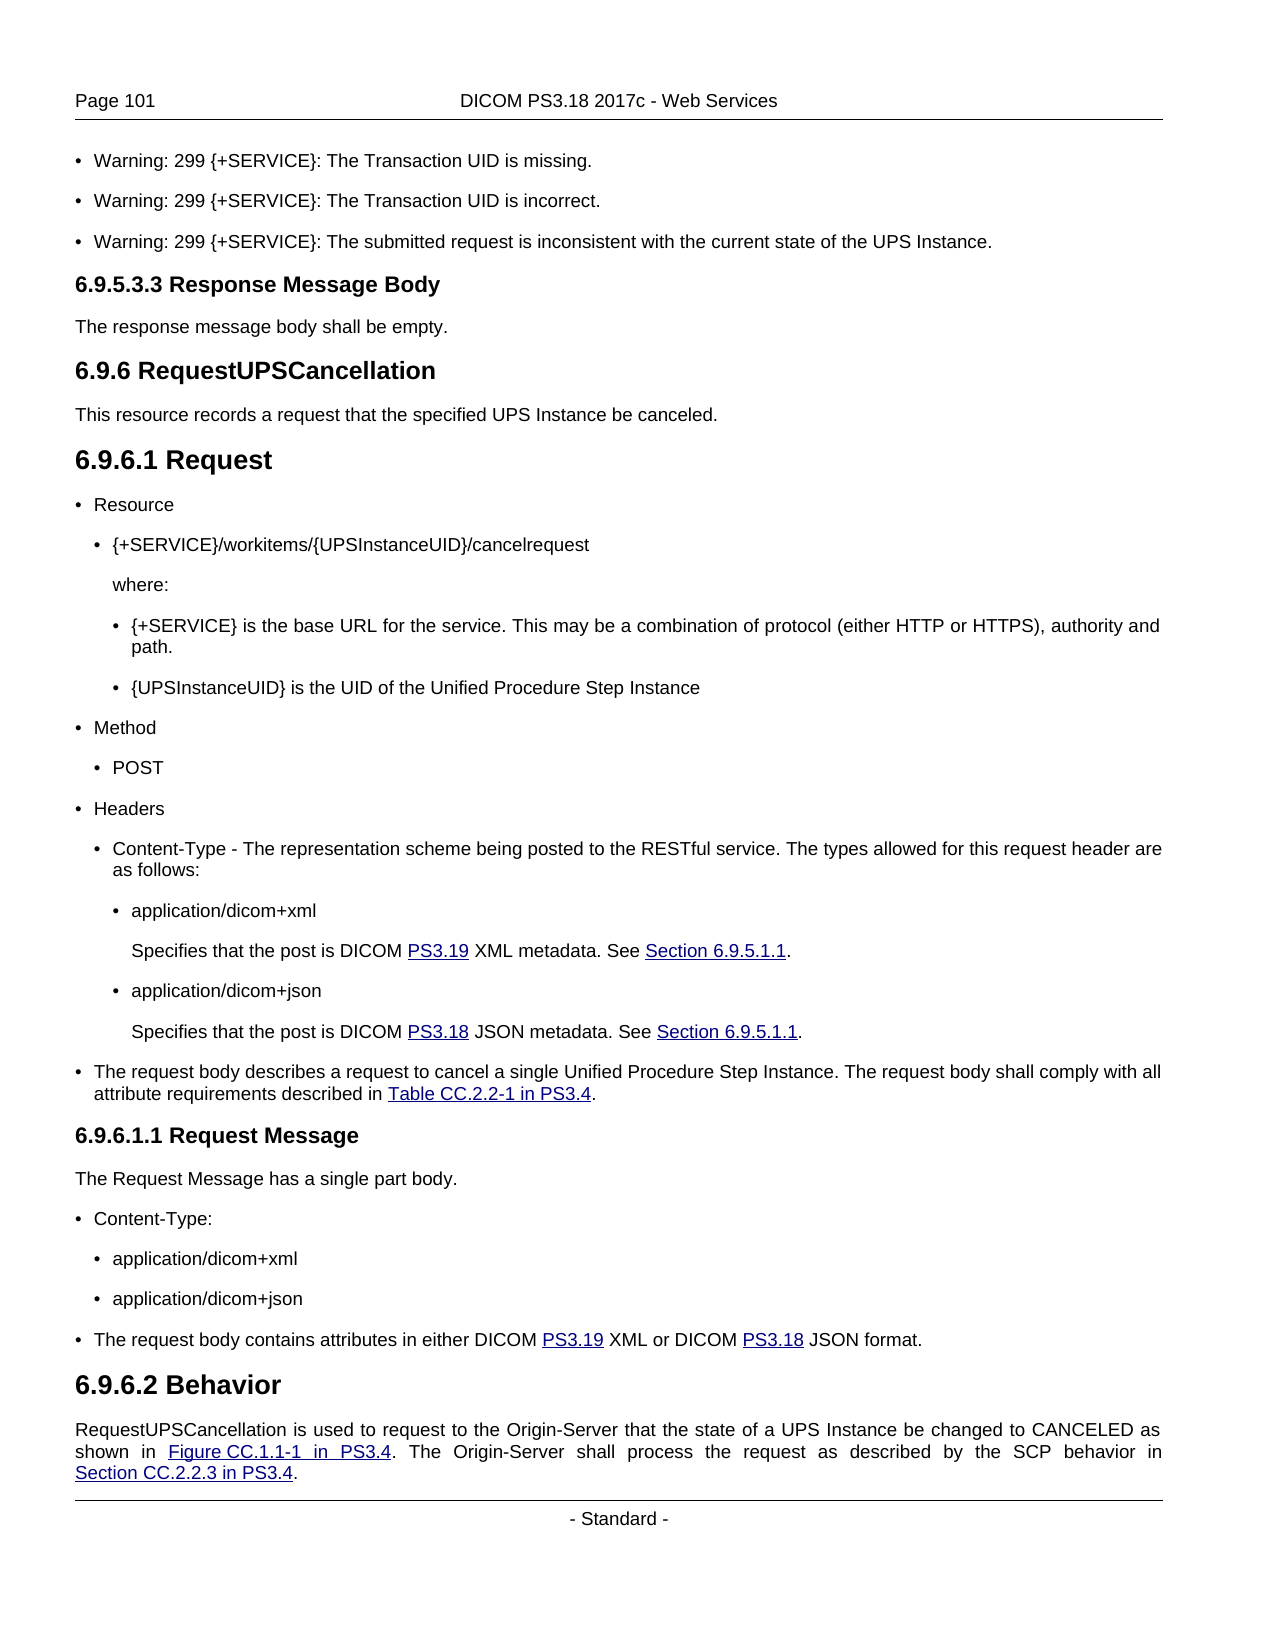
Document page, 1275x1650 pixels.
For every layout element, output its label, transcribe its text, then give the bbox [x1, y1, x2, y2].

list application/dicom+json [94, 1288, 1162, 1310]
list Content-Type - The representation scheme being posted to the RESTful service. The types allowed for this request header are as follows: [94, 838, 1162, 881]
list Headers [75, 797, 1162, 819]
text 6.9.6.2 Behavior [75, 1369, 1162, 1400]
text RequestUPSCancellation is used to request to the Origin-Server that the state of a UPS Instance be changed to CANCELED as shown in Figure CC.1.1-1 in PS3.4. The Origin-Server shall process the request as described by the SCP behavior in Section CC.2.2.3 in PS3.4. [75, 1419, 1162, 1483]
list Specifies that the post is DICOM PS3.19 XML metadata. See Section 6.9.5.1.1. [112, 940, 1162, 961]
list {UPSInstanceUID} is the UID of the Unified Procedure Step Instance [112, 676, 1162, 698]
list Content-Type: [75, 1208, 1162, 1229]
text The Request Message has a single part body. [75, 1167, 1162, 1189]
text 6.9.6.1.1 Request Message [75, 1123, 1162, 1148]
list application/dicom+xml [94, 1248, 1162, 1269]
list {+SERVICE}/workitems/{UPSInstanceUID}/cancelrequest [94, 534, 1162, 556]
list application/dicom+json [112, 980, 1162, 1002]
list Warning: 299 {+SERVICE}: The Transaction UID is missing. [75, 150, 1162, 172]
list Specifies that the post is DICOM PS3.18 JSON metadata. See Section 6.9.5.1.1. [112, 1021, 1162, 1042]
list application/dicom+xml [112, 899, 1162, 921]
text The response message body shall be empty. [75, 316, 1162, 337]
list The request body contains attributes in either DICOM PS3.19 XML or DICOM PS3.18 JSON format. [75, 1328, 1162, 1350]
text 6.9.6.1 Request [75, 444, 1162, 475]
text This resource records a request that the specified UPS Instance be canceled. [75, 403, 1162, 425]
text 6.9.6 RequestUPSCancellation [75, 356, 1162, 384]
text 6.9.5.3.3 Response Message Body [75, 271, 1162, 297]
list Warning: 299 {+SERVICE}: The Transaction UID is incorrect. [75, 190, 1162, 212]
list Warning: 299 {+SERVICE}: The submitted request is inconsistent with the current state of the UPS Instance. [75, 231, 1162, 252]
list Method [75, 717, 1162, 738]
list POST [94, 757, 1162, 779]
list Resource [75, 494, 1162, 515]
list The request body describes a request to cancel a single Unified Procedure Step Instance. The request body shall comply with all attribute requirements described in Table CC.2.2-1 in PS3.4. [75, 1061, 1162, 1104]
list where: [94, 574, 1162, 596]
list {+SERVICE} is the base URL for the service. This may be a combination of protocol (either HTTP or HTTPS), authority and path. [112, 614, 1162, 658]
